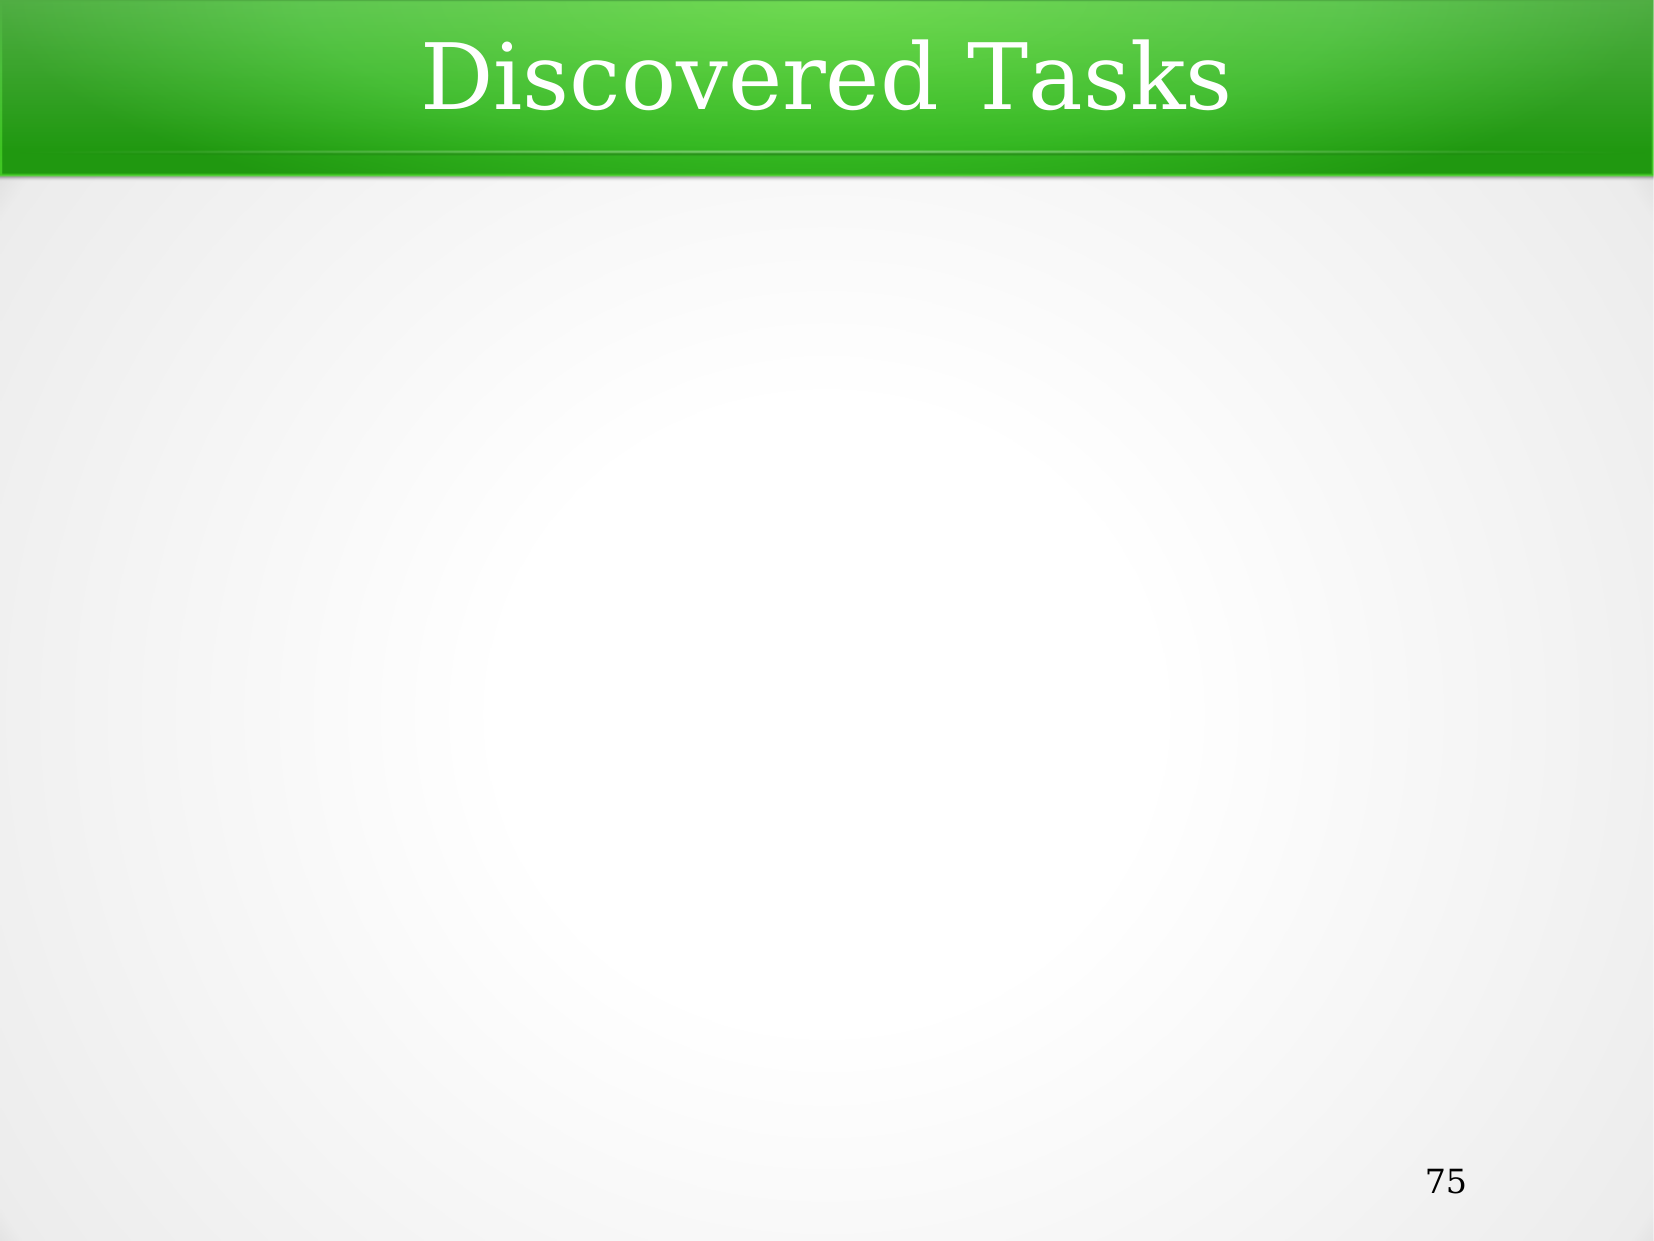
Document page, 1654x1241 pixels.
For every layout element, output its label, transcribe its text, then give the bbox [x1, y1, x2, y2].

title Discovered Tasks [82, 11, 1571, 154]
picture [0, 0, 1654, 1241]
